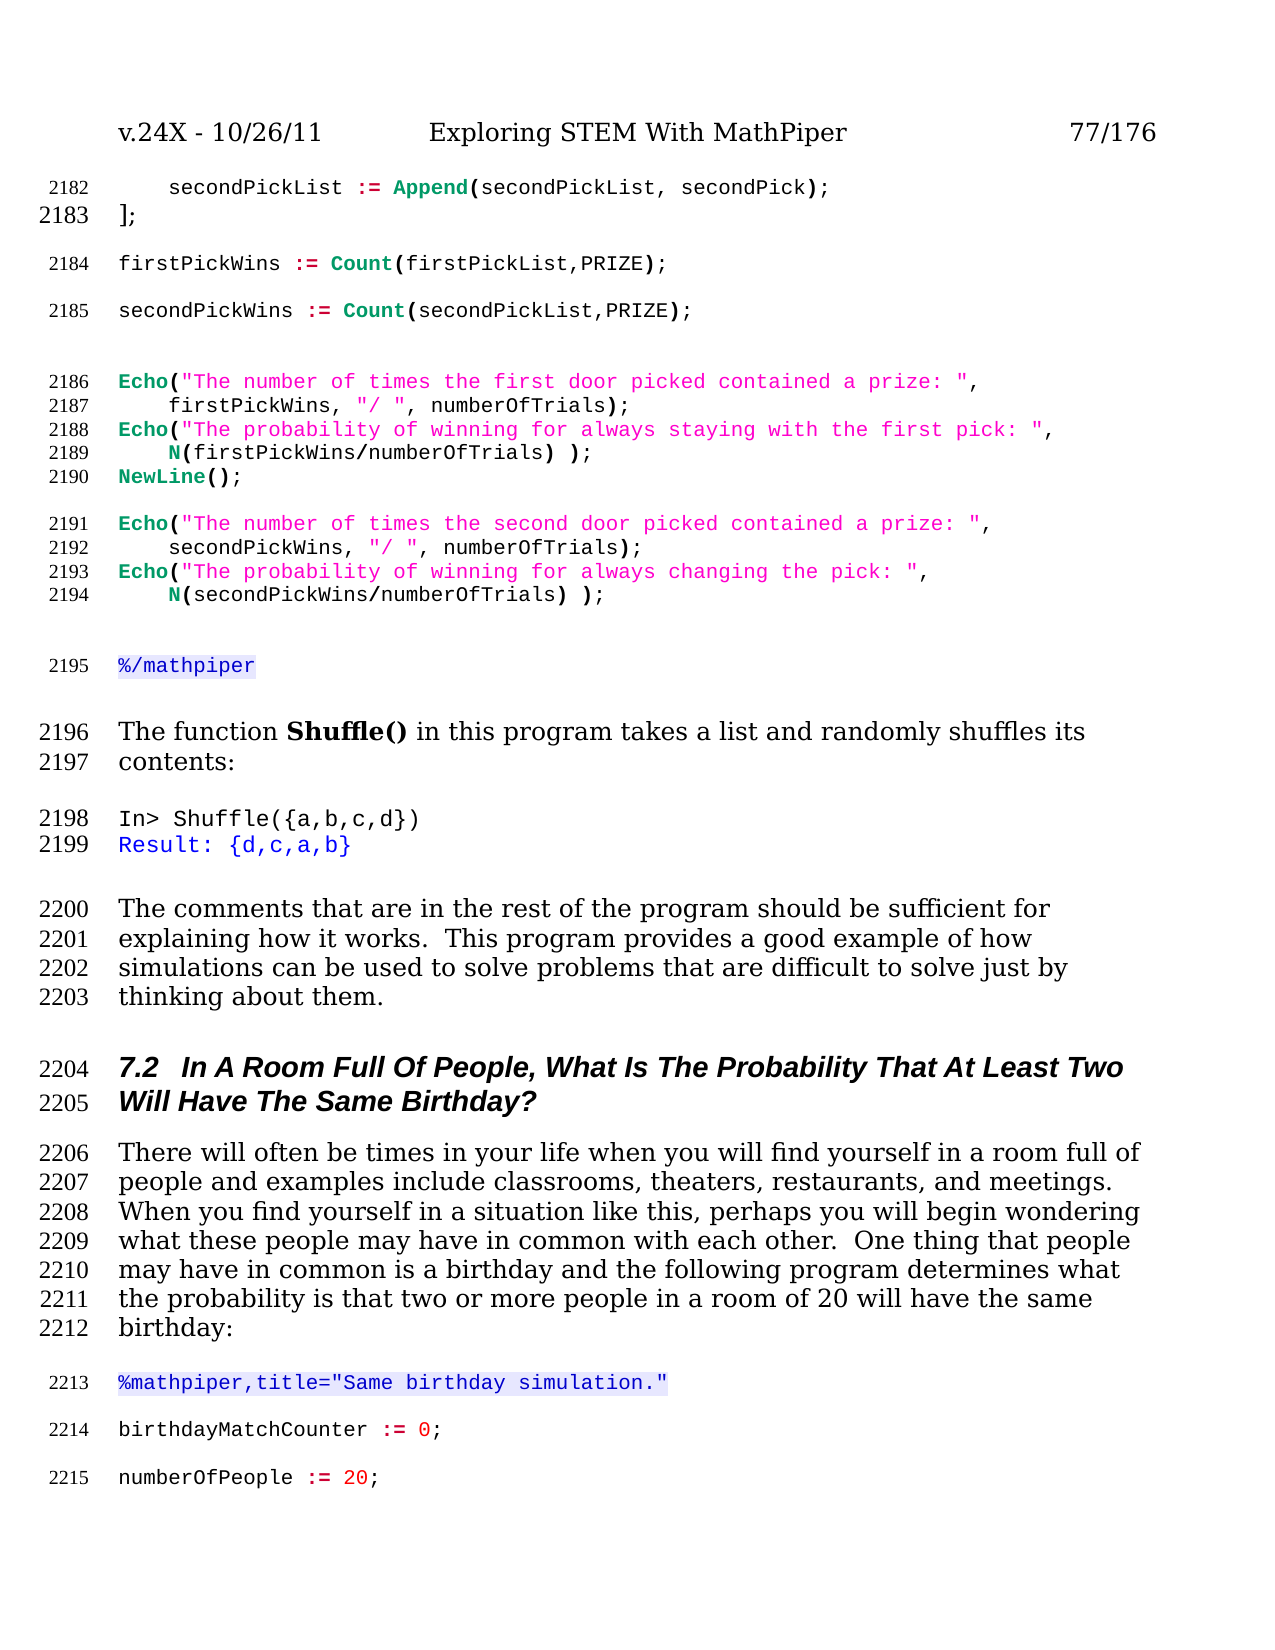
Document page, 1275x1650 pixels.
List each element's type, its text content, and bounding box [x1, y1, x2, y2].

text N(firstPickWins/numberOfTrials) ); [118, 442, 1157, 466]
text In> Shuffle({a,b,c,d}) [118, 808, 1157, 834]
text %mathpiper,title="Same birthday simulation." [118, 1372, 1157, 1396]
text The function Shuffle() in this program takes a list and randomly shuffles its contents: [118, 717, 1157, 776]
text secondPickWins := Count(secondPickList,PRIZE); [118, 301, 1157, 324]
text firstPickWins := Count(firstPickList,PRIZE); [118, 253, 1157, 277]
text Echo("The probability of winning for always changing the pick: ", [118, 561, 1157, 584]
text N(secondPickWins/numberOfTrials) ); [118, 584, 1157, 608]
text birthdayMatchCounter := 0; [118, 1419, 1157, 1443]
text Echo("The probability of winning for always staying with the first pick: ", [118, 419, 1157, 442]
text The comments that are in the rest of the program should be sufficient for explaining how it works. This program provides a good example of how simulations can be used to solve problems that are difficult to solve just by thinking about them. [118, 894, 1157, 1011]
text ]; [118, 200, 1157, 229]
text There will often be times in your life when you will find yourself in a room full of people and examples include classrooms, theaters, restaurants, and meetings. When you find yourself in a situation like this, perhaps you will begin wondering what these people may have in common with each other. One thing that people may have in common is a birthday and the following program determines what the probability is that two or more people in a room of 20 will have the same birthday: [118, 1138, 1157, 1342]
text %/mathpiper [118, 655, 1157, 679]
text Echo("The number of times the second door picked contained a prize: ", [118, 513, 1157, 537]
subtitle In A Room Full Of People, What Is The Probability That At Least Two Will Have The Same Birthday? [118, 1050, 1157, 1117]
text secondPickList := Append(secondPickList, secondPick); [118, 177, 1157, 200]
text Echo("The number of times the first door picked contained a prize: ", [118, 371, 1157, 395]
text numberOfPeople := 20; [118, 1467, 1157, 1490]
text firstPickWins, "/ ", numberOfTrials); [118, 395, 1157, 419]
text NewLine(); [118, 466, 1157, 490]
text secondPickWins, "/ ", numberOfTrials); [118, 537, 1157, 561]
text Result: {d,c,a,b} [118, 834, 1157, 860]
